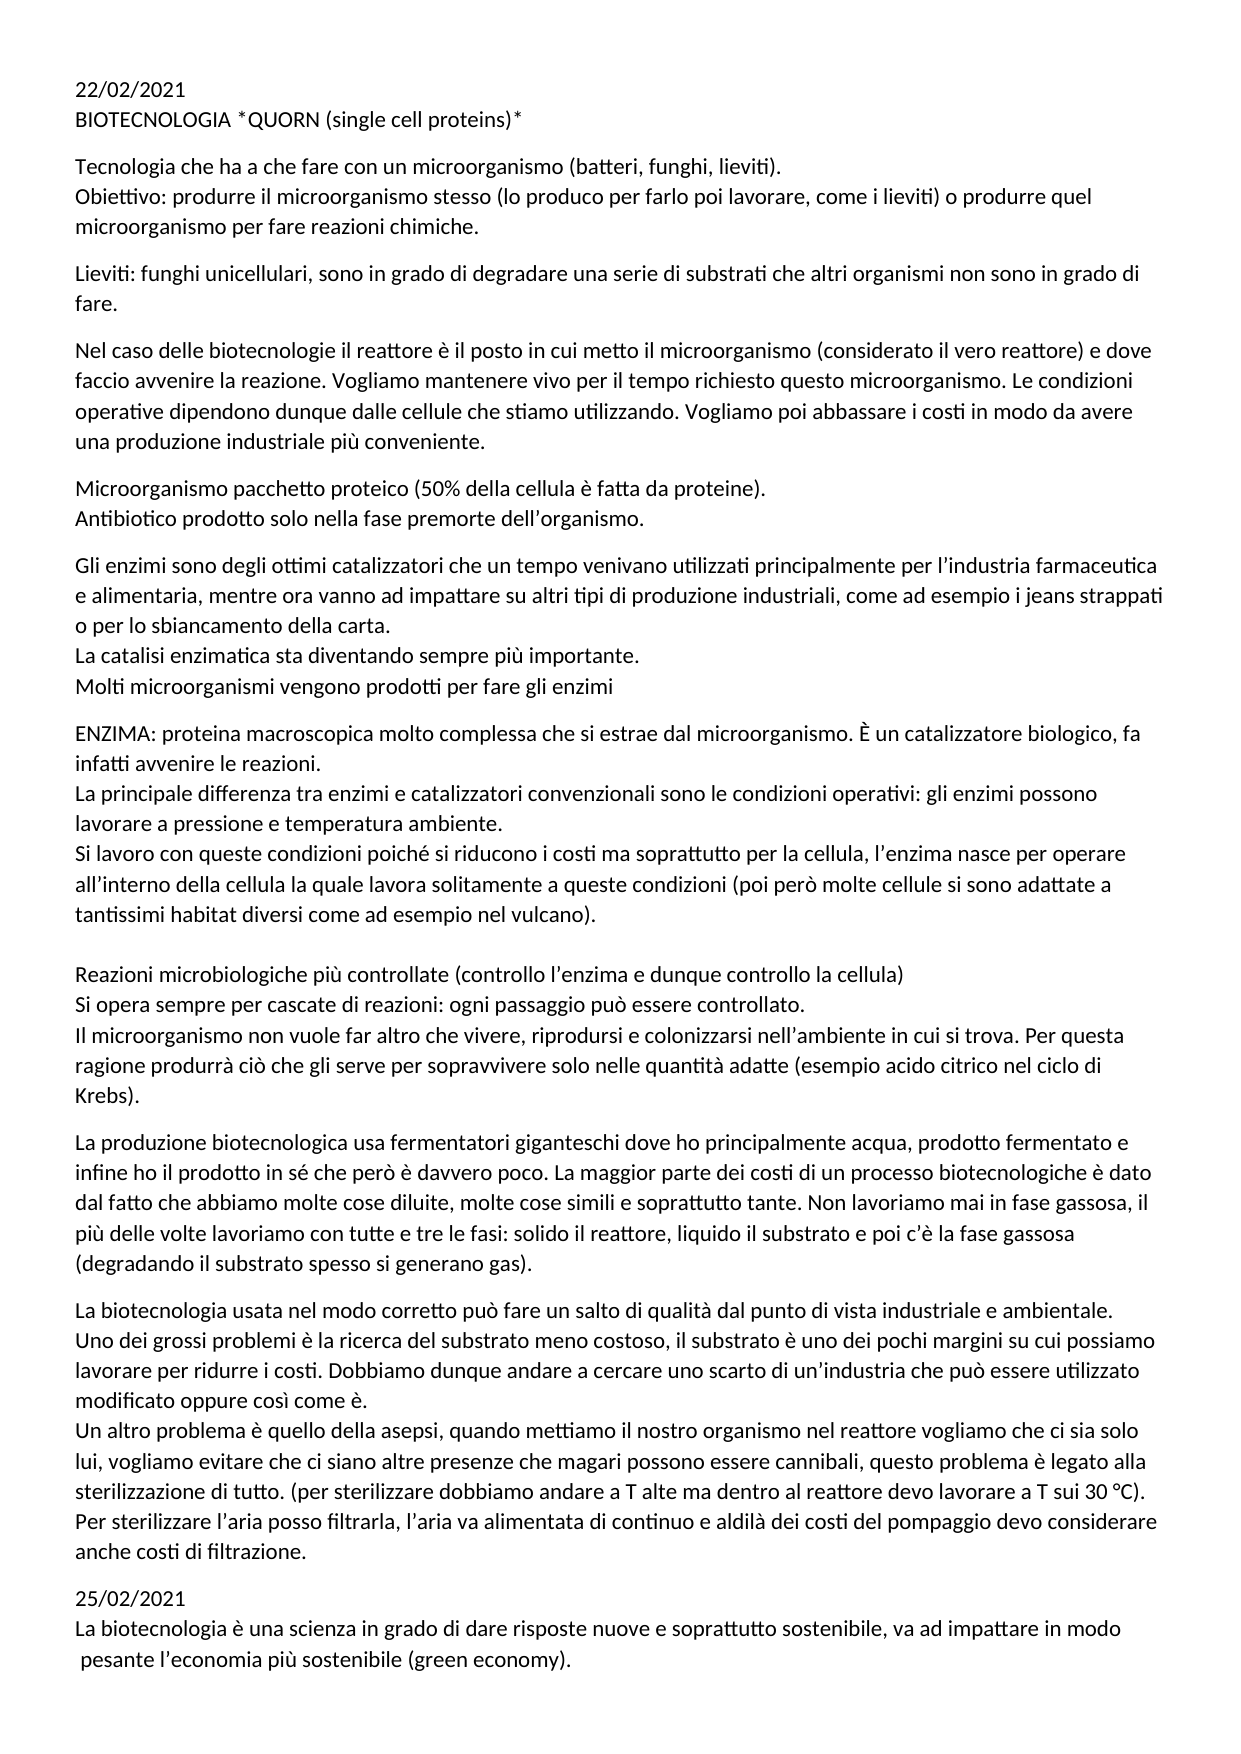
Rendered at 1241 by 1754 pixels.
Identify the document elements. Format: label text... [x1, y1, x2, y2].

text Microorganismo pacchetto proteico (50% della cellula è fatta da proteine). Antibiotico prodotto solo nella fase premorte dell’organismo. [75, 474, 1165, 532]
text Gli enzimi sono degli ottimi catalizzatori che un tempo venivano utilizzati principalmente per l’industria farmaceutica e alimentaria, mentre ora vanno ad impattare su altri tipi di produzione industriali, come ad esempio i jeans strappati o per lo sbiancamento della carta. La catalisi enzimatica sta diventando sempre più importante. Molti microorganismi vengono prodotti per fare gli enzimi [75, 551, 1165, 700]
text Nel caso delle biotecnologie il reattore è il posto in cui metto il microorganismo (considerato il vero reattore) e dove faccio avvenire la reazione. Vogliamo mantenere vivo per il tempo richiesto questo microorganismo. Le condizioni operative dipendono dunque dalle cellule che stiamo utilizzando. Vogliamo poi abbassare i costi in modo da avere una produzione industriale più conveniente. [75, 336, 1165, 455]
text Lieviti: funghi unicellulari, sono in grado di degradare una serie di substrati che altri organismi non sono in grado di fare. [75, 259, 1165, 318]
text 22/02/2021 BIOTECNOLOGIA *QUORN (single cell proteins)* [75, 75, 1165, 133]
text ENZIMA: proteina macroscopica molto complessa che si estrae dal microorganismo. È un catalizzatore biologico, fa infatti avvenire le reazioni. La principale differenza tra enzimi e catalizzatori convenzionali sono le condizioni operativi: gli enzimi possono lavorare a pressione e temperatura ambiente. Si lavoro con queste condizioni poiché si riducono i costi ma soprattutto per la cellula, l’enzima nasce per operare all’interno della cellula la quale lavora solitamente a queste condizioni (poi però molte cellule si sono adattate a tantissimi habitat diversi come ad esempio nel vulcano). Reazioni microbiologiche più controllate (controllo l’enzima e dunque controllo la cellula) Si opera sempre per cascate di reazioni: ogni passaggio può essere controllato. Il microorganismo non vuole far altro che vivere, riprodursi e colonizzarsi nell’ambiente in cui si trova. Per questa ragione produrrà ciò che gli serve per sopravvivere solo nelle quantità adatte (esempio acido citrico nel ciclo di Krebs). [75, 719, 1165, 1109]
text Tecnologia che ha a che fare con un microorganismo (batteri, funghi, lieviti). Obiettivo: produrre il microorganismo stesso (lo produco per farlo poi lavorare, come i lieviti) o produrre quel microorganismo per fare reazioni chimiche. [75, 152, 1165, 241]
text La biotecnologia usata nel modo corretto può fare un salto di qualità dal punto di vista industriale e ambientale. Uno dei grossi problemi è la ricerca del substrato meno costoso, il substrato è uno dei pochi margini su cui possiamo lavorare per ridurre i costi. Dobbiamo dunque andare a cercare uno scarto di un’industria che può essere utilizzato modificato oppure così come è. Un altro problema è quello della asepsi, quando mettiamo il nostro organismo nel reattore vogliamo che ci sia solo lui, vogliamo evitare che ci siano altre presenze che magari possono essere cannibali, questo problema è legato alla sterilizzazione di tutto. (per sterilizzare dobbiamo andare a T alte ma dentro al reattore devo lavorare a T sui 30 °C). Per sterilizzare l’aria posso filtrarla, l’aria va alimentata di continuo e aldilà dei costi del pompaggio devo considerare anche costi di filtrazione. [75, 1296, 1165, 1566]
text La produzione biotecnologica usa fermentatori giganteschi dove ho principalmente acqua, prodotto fermentato e infine ho il prodotto in sé che però è davvero poco. La maggior parte dei costi di un processo biotecnologiche è dato dal fatto che abbiamo molte cose diluite, molte cose simili e soprattutto tante. Non lavoriamo mai in fase gassosa, il più delle volte lavoriamo con tutte e tre le fasi: solido il reattore, liquido il substrato e poi c’è la fase gassosa (degradando il substrato spesso si generano gas). [75, 1128, 1165, 1277]
text 25/02/2021 La biotecnologia è una scienza in grado di dare risposte nuove e soprattutto sostenibile, va ad impattare in modo pesante l’economia più sostenibile (green economy). [75, 1584, 1165, 1673]
